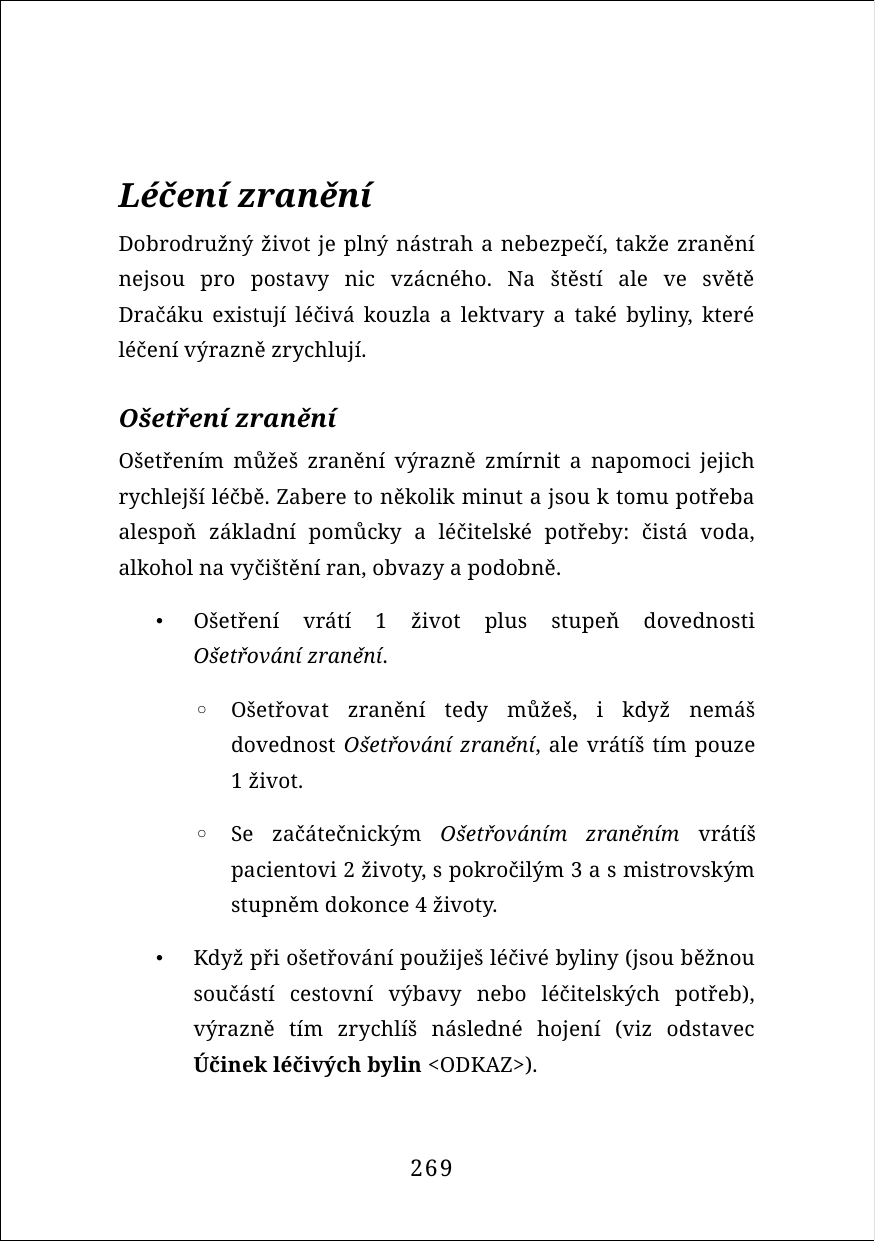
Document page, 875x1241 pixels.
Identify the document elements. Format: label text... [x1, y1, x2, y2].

text Ošetřením můžeš zranění výrazně zmírnit a napomoci jejich rychlejší léčbě. Zabere to několik minut a jsou k tomu potřeba alespoň základní pomůcky a léčitelské potřeby: čistá voda, alkohol na vyčištění ran, obvazy a podobně. [118, 446, 756, 581]
list Se začátečnickým Ošetřováním zraněním vrátíš pacientovi 2 životy, s pokročilým 3 a s mistrovským stupněm dokonce 4 životy. [193, 819, 756, 919]
list Ošetření vrátí 1 život plus stupeň dovednosti Ošetřování zranění. [156, 606, 756, 670]
list Když při ošetřování použiješ léčivé byliny (jsou běžnou součástí cestovní výbavy nebo léčitelských potřeb), výrazně tím zrychlíš následné hojení (viz odstavec Účinek léčivých bylin <ODKAZ>). [156, 943, 756, 1078]
list Ošetřovat zranění tedy můžeš, i když nemáš dovednost Ošetřování zranění, ale vrátíš tím pouze 1 život. [193, 695, 756, 794]
subtitle Léčení zranění [118, 172, 756, 217]
text Dobrodružný život je plný nástrah a nebezpečí, takže zranění nejsou pro postavy nic vzácného. Na štěstí ale ve světě Dračáku existují léčivá kouzla a lektvary a také byliny, které léčení výrazně zrychlují. [118, 229, 756, 364]
subtitle Ošetření zranění [118, 401, 756, 434]
